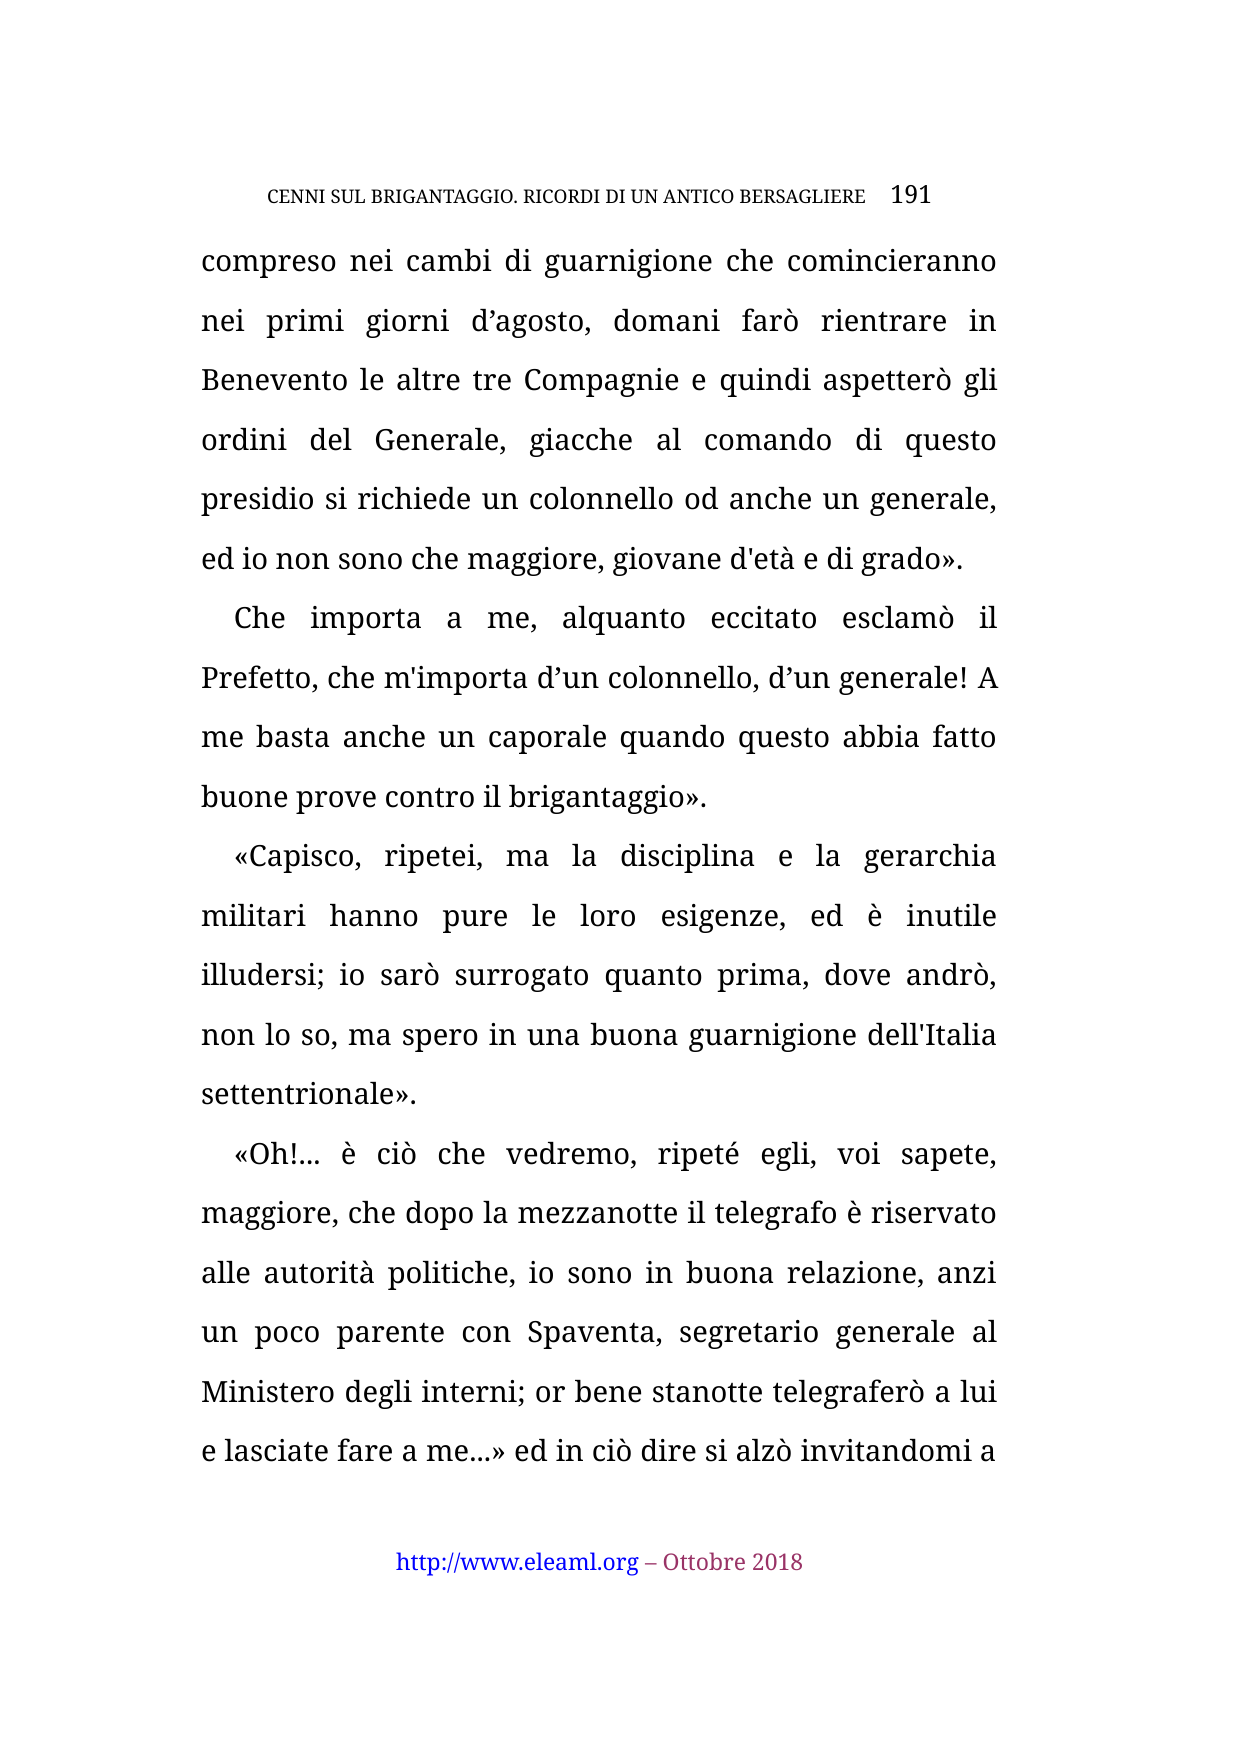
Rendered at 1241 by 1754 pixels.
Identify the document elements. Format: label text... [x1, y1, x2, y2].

text compreso nei cambi di guarnigione che comincieranno nei primi giorni d’agosto, domani farò rientrare in Benevento le altre tre Compagnie e quindi aspetterò gli ordini del Generale, giacche al comando di questo presidio si richiede un colonnello od anche un generale, ed io non sono che maggiore, giovane d'età e di grado». [201, 241, 998, 578]
text «Capisco, ripetei, ma la disciplina e la gerarchia militari hanno pure le loro esigenze, ed è inutile illudersi; io sarò surrogato quanto prima, dove andrò, non lo so, ma spero in una buona guarnigione dell'Italia settentrionale». [201, 836, 998, 1113]
text Che importa a me, alquanto eccitato esclamò il Prefetto, che m'importa d’un colonnello, d’un generale! A me basta anche un caporale quando questo abbia fatto buone prove contro il brigantaggio». [201, 598, 998, 816]
text «Oh!... è ciò che vedremo, ripeté egli, voi sapete, maggiore, che dopo la mezzanotte il telegrafo è riservato alle autorità politiche, io sono in buona relazione, anzi un poco parente con Spaventa, segretario generale al Ministero degli interni; or bene stanotte telegraferò a lui e lasciate fare a me...» ed in ciò dire si alzò invitandomi a [201, 1133, 998, 1470]
